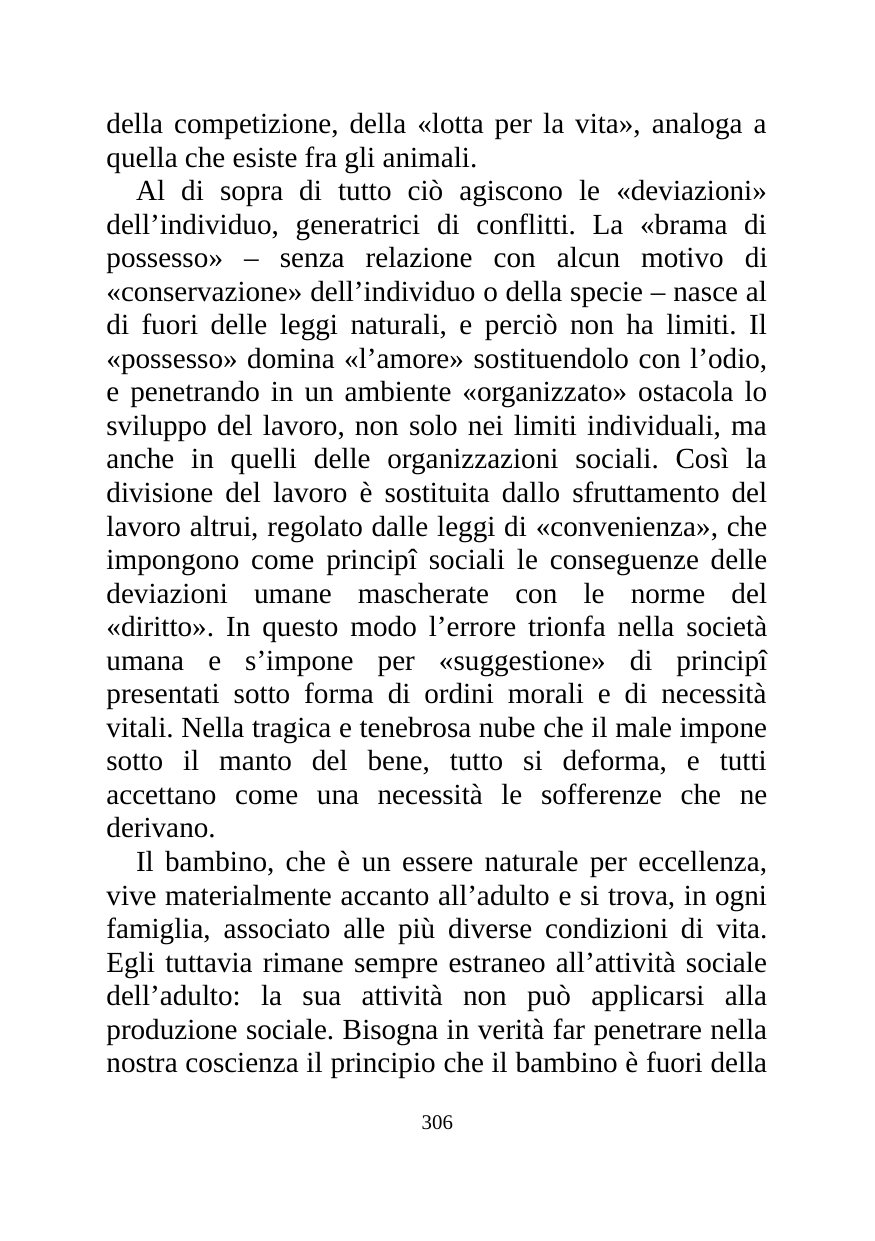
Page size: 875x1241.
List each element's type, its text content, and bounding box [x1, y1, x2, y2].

text della competizione, della «lotta per la vita», analoga a quella che esiste fra gli animali. [106, 106, 768, 173]
text Al di sopra di tutto ciò agiscono le «deviazioni» dell’individuo, generatrici di conflitti. La «brama di possesso» – senza relazione con alcun motivo di «conservazione» dell’individuo o della specie – nasce al di fuori delle leggi naturali, e perciò non ha limiti. Il «possesso» domina «l’amore» sostituendolo con l’odio, e penetrando in un ambiente «organizzato» ostacola lo sviluppo del lavoro, non solo nei limiti individuali, ma anche in quelli delle organizzazioni sociali. Così la divisione del lavoro è sostituita dallo sfruttamento del lavoro altrui, regolato dalle leggi di «convenienza», che impongono come principî sociali le conseguenze delle deviazioni umane mascherate con le norme del «diritto». In questo modo l’errore trionfa nella società umana e s’impone per «suggestione» di principî presentati sotto forma di ordini morali e di necessità vitali. Nella tragica e tenebrosa nube che il male impone sotto il manto del bene, tutto si deforma, e tutti accettano come una necessità le sofferenze che ne derivano. [106, 173, 768, 844]
text Il bambino, che è un essere naturale per eccellenza, vive materialmente accanto all’adulto e si trova, in ogni famiglia, associato alle più diverse condizioni di vita. Egli tuttavia rimane sempre estraneo all’attività sociale dell’adulto: la sua attività non può applicarsi alla produzione sociale. Bisogna in verità far penetrare nella nostra coscienza il principio che il bambino è fuori della [106, 844, 768, 1079]
